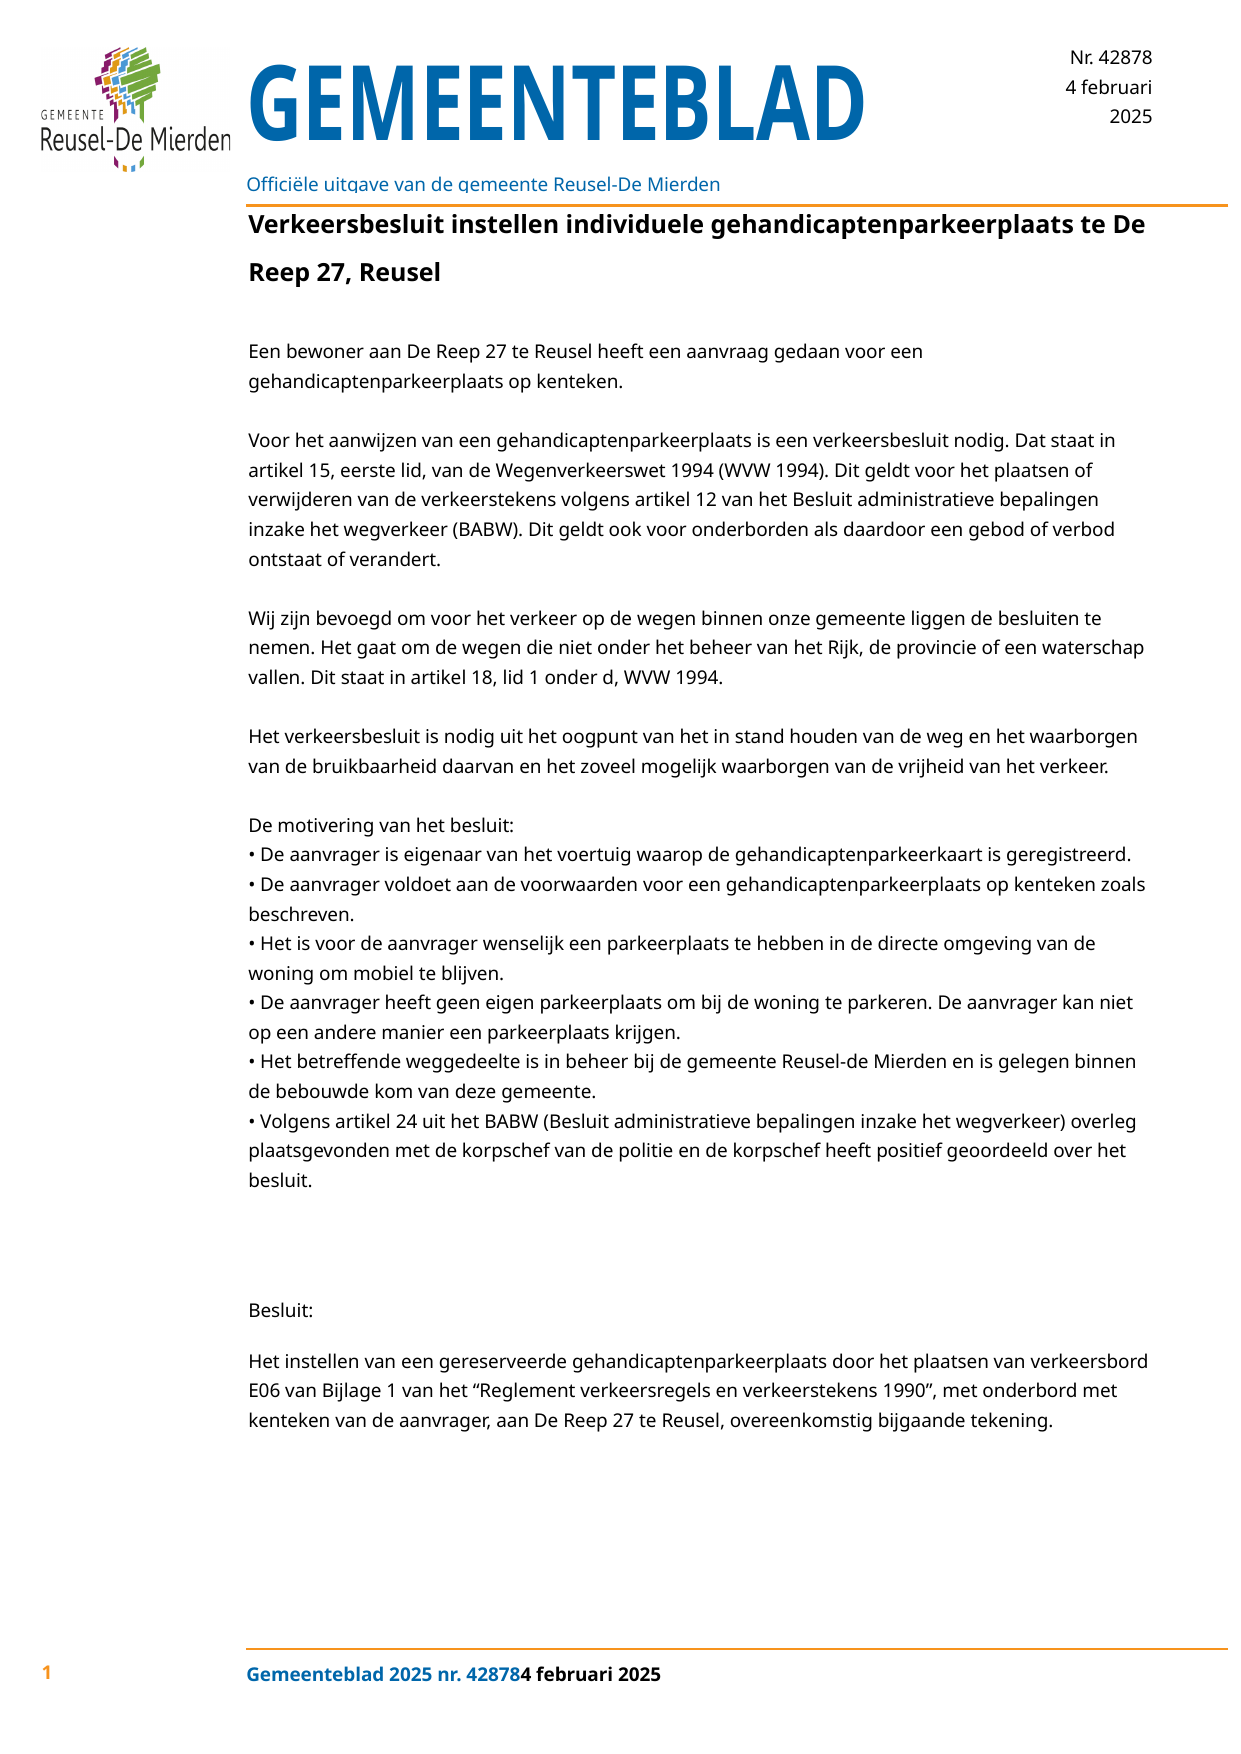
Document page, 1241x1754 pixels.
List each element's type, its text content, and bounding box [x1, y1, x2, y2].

text • De aanvrager heeft geen eigen parkeerplaats om bij de woning te parkeren. De aanvrager kan niet op een andere manier een parkeerplaats krijgen. [248, 989, 1152, 1045]
text Besluit: [248, 1297, 1152, 1323]
text Het instellen van een gereserveerde gehandicaptenparkeerplaats door het plaatsen van verkeersbord E06 van Bijlage 1 van het “Reglement verkeersregels en verkeerstekens 1990”, met onderbord met kenteken van de aanvrager, aan De Reep 27 te Reusel, overeenkomstig bijgaande tekening. [248, 1348, 1152, 1433]
text Verkeersbesluit instellen individuele gehandicaptenparkeerplaats te De Reep 27, Reusel [248, 207, 1152, 288]
text Wij zijn bevoegd om voor het verkeer op de wegen binnen onze gemeente liggen de besluiten te nemen. Het gaat om de wegen die niet onder het beheer van het Rijk, de provincie of een waterschap vallen. Dit staat in artikel 18, lid 1 onder d, WVW 1994. [248, 605, 1152, 690]
text • Het is voor de aanvrager wenselijk een parkeerplaats te hebben in de directe omgeving van de woning om mobiel te blijven. [248, 930, 1152, 986]
text Voor het aanwijzen van een gehandicaptenparkeerplaats is een verkeersbesluit nodig. Dat staat in artikel 15, eerste lid, van de Wegenverkeerswet 1994 (WVW 1994). Dit geldt voor het plaatsen of verwijderen van de verkeerstekens volgens artikel 12 van het Besluit administratieve bepalingen inzake het wegverkeer (BABW). Dit geldt ook voor onderborden als daardoor een gebod of verbod ontstaat of verandert. [248, 427, 1152, 571]
text De motivering van het besluit: [248, 812, 1152, 838]
text Het verkeersbesluit is nodig uit het oogpunt van het in stand houden van de weg en het waarborgen van de bruikbaarheid daarvan en het zoveel mogelijk waarborgen van de vrijheid van het verkeer. [248, 723, 1152, 778]
text • Het betreffende weggedeelte is in beheer bij de gemeente Reusel-de Mierden en is gelegen binnen de bebouwde kom van deze gemeente. [248, 1049, 1152, 1104]
text Een bewoner aan De Reep 27 te Reusel heeft een aanvraag gedaan voor een gehandicaptenparkeerplaats op kenteken. [248, 339, 1152, 394]
text • De aanvrager voldoet aan de voorwaarden voor een gehandicaptenparkeerplaats op kenteken zoals beschreven. [248, 871, 1152, 926]
picture [41, 47, 231, 172]
text • De aanvrager is eigenaar van het voertuig waarop de gehandicaptenparkeerkaart is geregistreerd. [248, 842, 1152, 867]
text • Volgens artikel 24 uit het BABW (Besluit administratieve bepalingen inzake het wegverkeer) overleg plaatsgevonden met de korpschef van de politie en de korpschef heeft positief geoordeeld over het besluit. [248, 1108, 1152, 1193]
